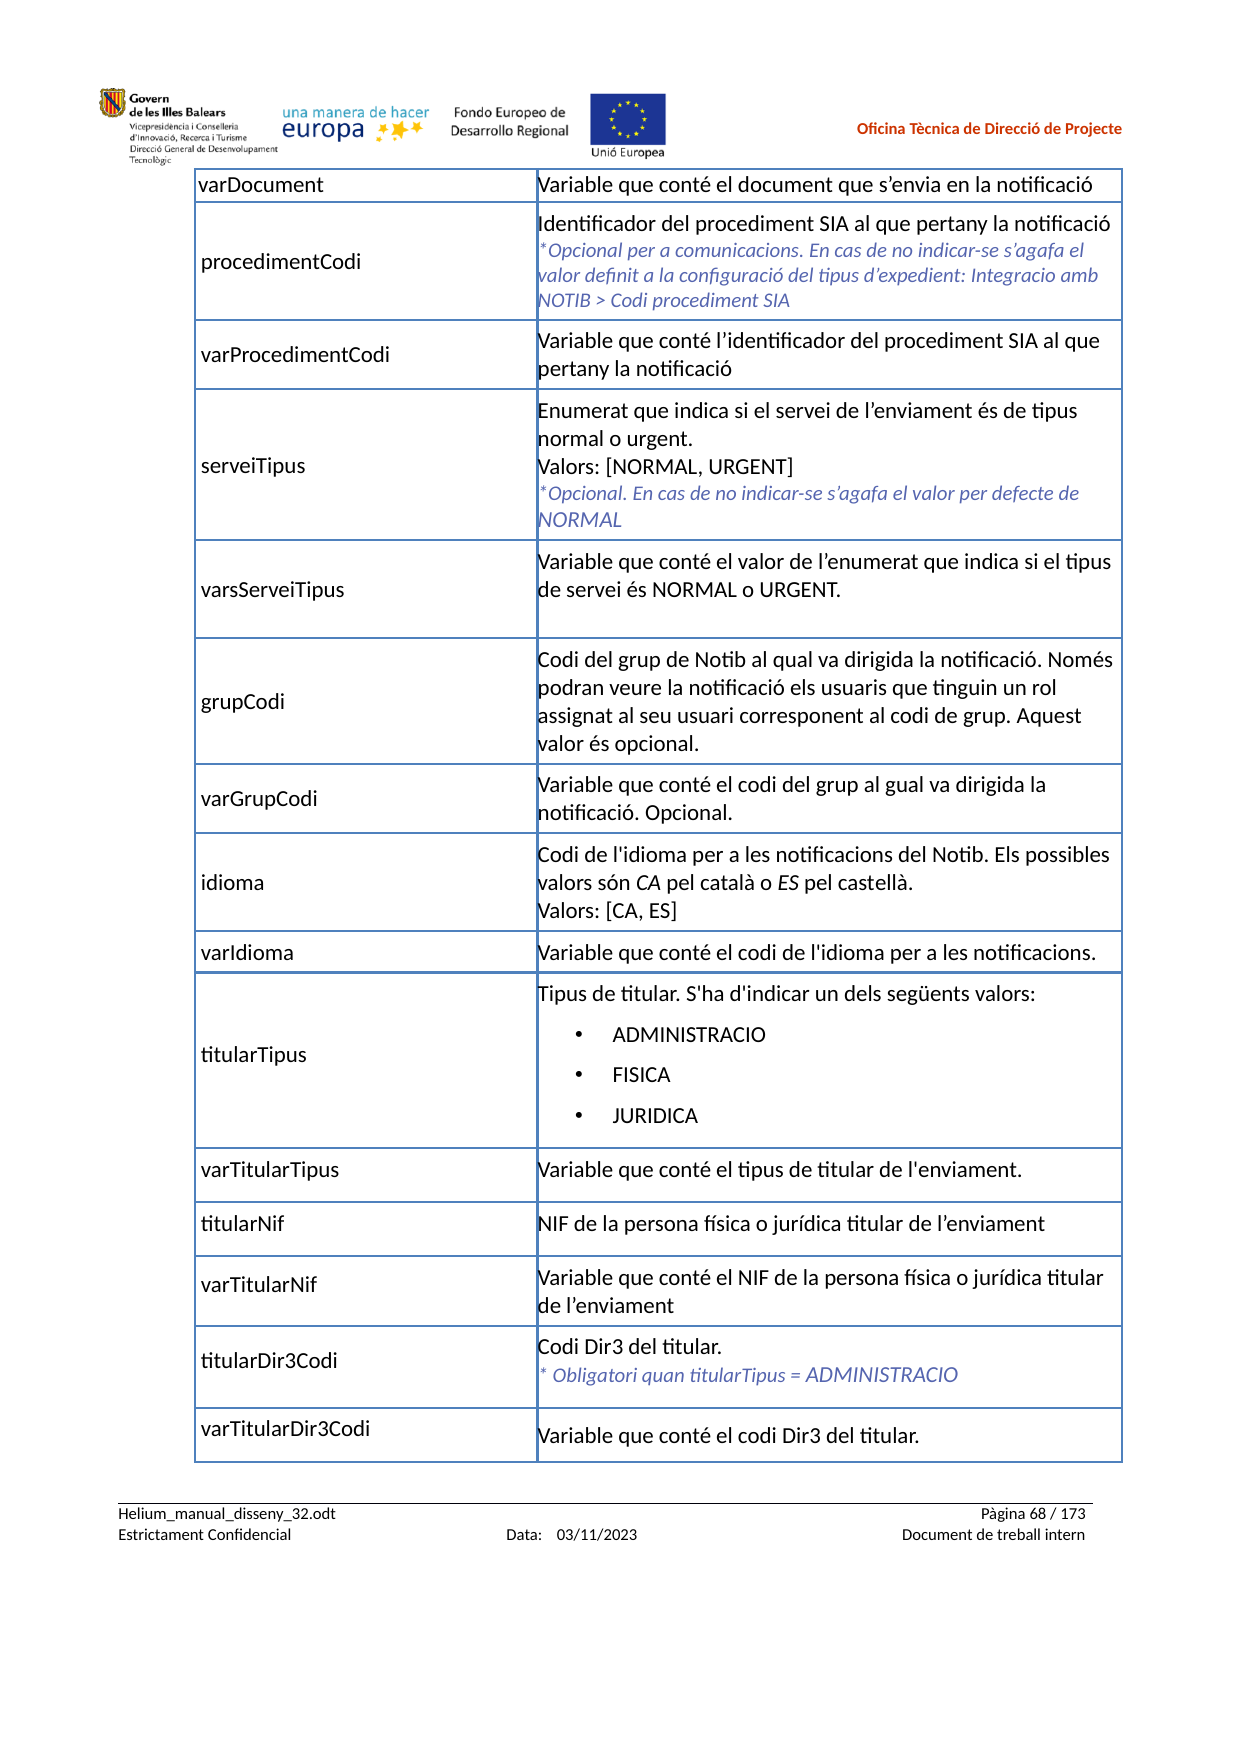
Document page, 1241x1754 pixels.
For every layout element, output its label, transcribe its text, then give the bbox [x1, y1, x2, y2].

table_cell titularNif [196, 1203, 536, 1255]
table_cell Codi de l'idioma per a les notificacions del Notib. Els possibles valors són CA pel català o ES pel castellà. Valors: [CA, ES] [539, 834, 1121, 930]
table_cell varIdioma [196, 932, 536, 971]
table_cell Enumerat que indica si el servei de l’enviament és de tipus normal o urgent. Valors: [NORMAL, URGENT] *Opcional. En cas de no indicar-se s’agafa el valor per defecte de NORMAL [539, 390, 1121, 539]
table_cell Variable que conté el NIF de la persona física o jurídica titular de l’enviament [539, 1257, 1121, 1325]
table_cell Variable que conté el valor de l’enumerat que indica si el tipus de servei és NORMAL o URGENT. [539, 541, 1121, 637]
table_cell varGrupCodi [196, 765, 536, 832]
table_cell Tipus de titular. S'ha d'indicar un dels següents valors: ADMINISTRACIO FISICA JURIDICA [539, 974, 1121, 1147]
table_cell NIF de la persona física o jurídica titular de l’enviament [539, 1203, 1121, 1255]
table_cell varDocument [196, 170, 536, 201]
table_cell Codi Dir3 del titular. * Obligatori quan titularTipus = ADMINISTRACIO [539, 1327, 1121, 1407]
table_cell procedimentCodi [196, 203, 536, 319]
table_cell Variable que conté el document que s’envia en la notificació [539, 170, 1121, 201]
table_cell Variable que conté el codi Dir3 del titular. [539, 1409, 1121, 1461]
table_cell Variable que conté el codi de l'idioma per a les notificacions. [539, 932, 1121, 971]
table_cell Codi del grup de Notib al qual va dirigida la notificació. Només podran veure la notificació els usuaris que tinguin un rol assignat al seu usuari corresponent al codi de grup. Aquest valor és opcional. [539, 639, 1121, 763]
table_cell idioma [196, 834, 536, 930]
picture [99, 87, 668, 166]
table_cell titularDir3Codi [196, 1327, 536, 1407]
table_cell serveiTipus [196, 390, 536, 539]
table_cell varTitularDir3Codi [196, 1409, 536, 1461]
table_cell varProcedimentCodi [196, 321, 536, 388]
table_cell grupCodi [196, 639, 536, 763]
table_cell Variable que conté l’identificador del procediment SIA al que pertany la notificació [539, 321, 1121, 388]
table_cell Identificador del procediment SIA al que pertany la notificació *Opcional per a comunicacions. En cas de no indicar-se s’agafa el valor definit a la configuració del tipus d’expedient: Integracio amb NOTIB > Codi procediment SIA [539, 203, 1121, 319]
table_cell titularTipus [196, 974, 536, 1147]
table_cell varsServeiTipus [196, 541, 536, 637]
table_cell varTitularTipus [196, 1149, 536, 1201]
table_cell Variable que conté el tipus de titular de l'enviament. [539, 1149, 1121, 1201]
table_cell Variable que conté el codi del grup al gual va dirigida la notificació. Opcional. [539, 765, 1121, 832]
table_cell varTitularNif [196, 1257, 536, 1325]
